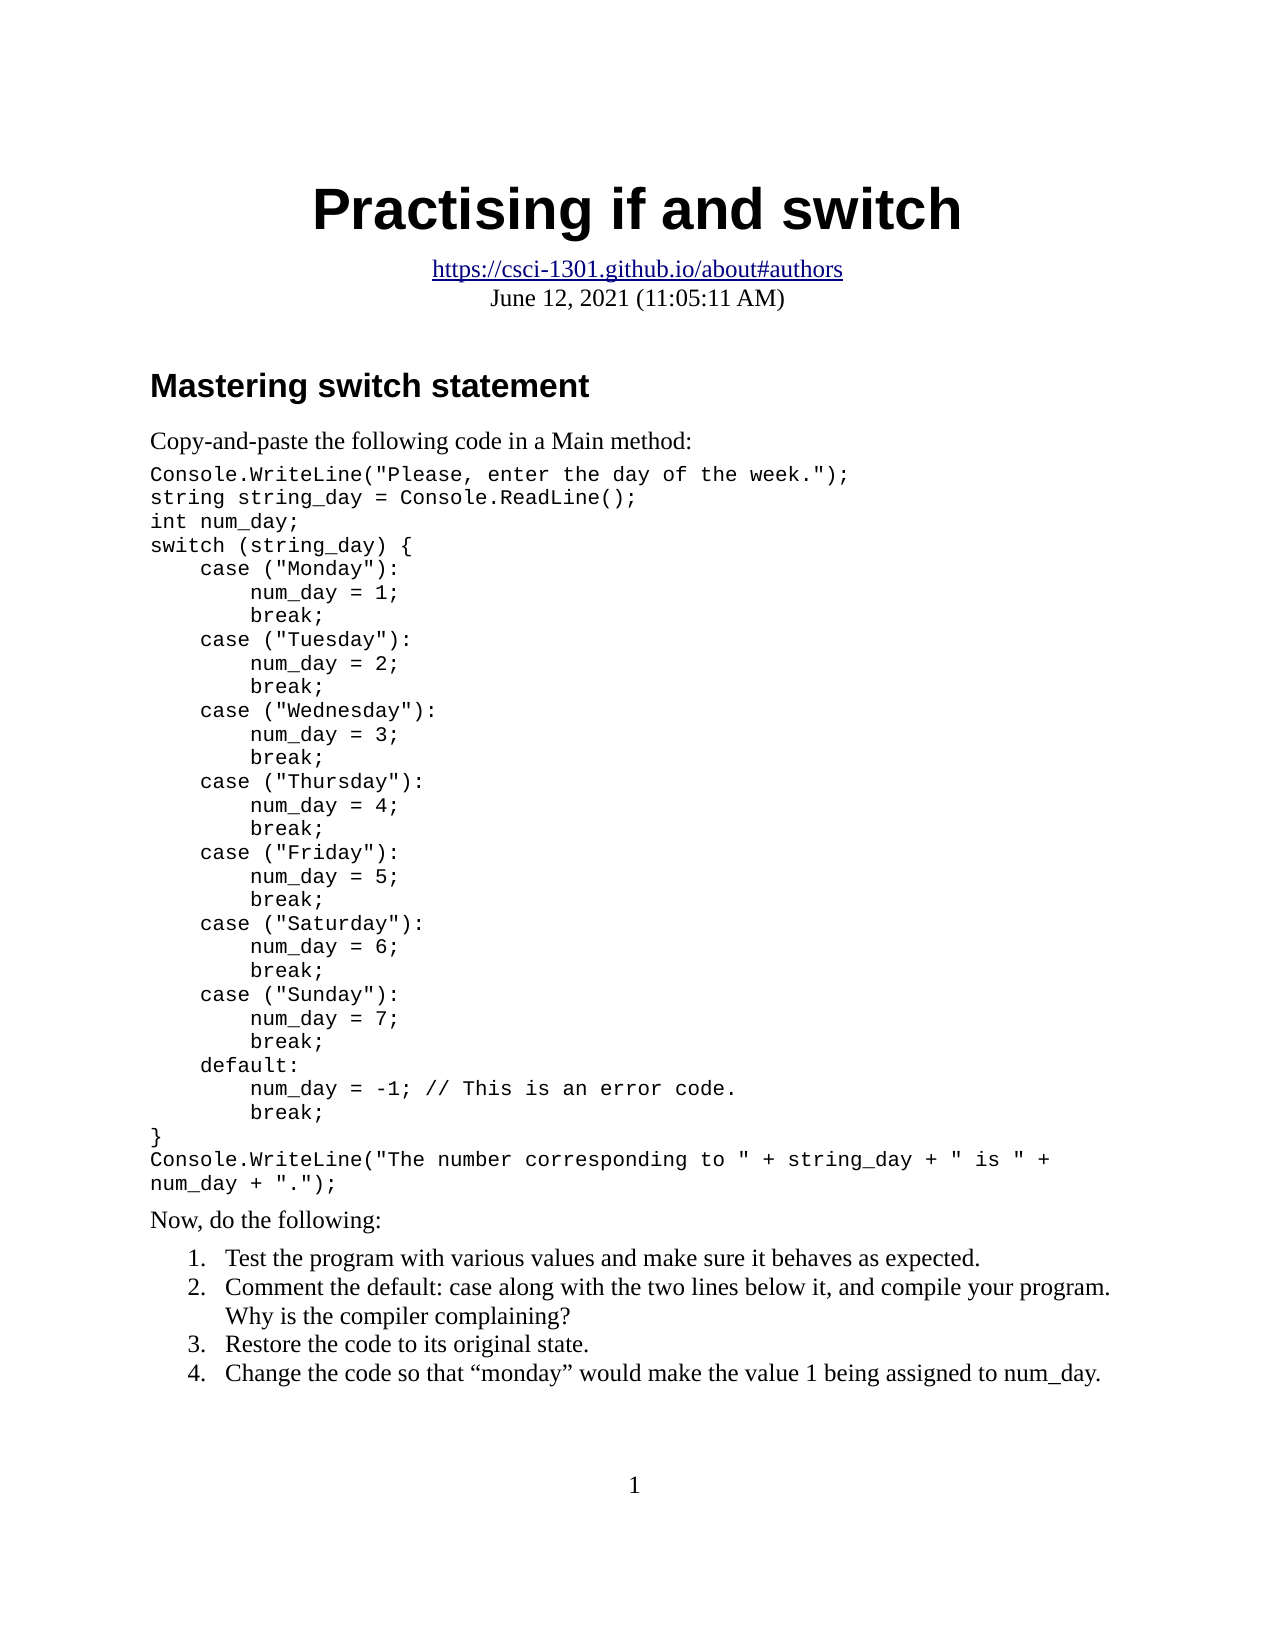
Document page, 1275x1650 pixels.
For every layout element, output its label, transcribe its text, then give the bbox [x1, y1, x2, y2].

text num_day = 3; [150, 724, 1125, 747]
text break; [150, 747, 1125, 771]
text break; [150, 818, 1125, 842]
text num_day = 1; [150, 582, 1125, 606]
text case ("Saturday"): [150, 913, 1125, 937]
text switch (string_day) { [150, 534, 1125, 558]
text case ("Monday"): [150, 558, 1125, 582]
text case ("Friday"): [150, 842, 1125, 866]
text Console.WriteLine("Please, enter the day of the week."); [150, 464, 1125, 487]
text Copy-and-paste the following code in a Main method: [150, 426, 1125, 455]
text break; [150, 606, 1125, 629]
text case ("Wednesday"): [150, 700, 1125, 724]
list Comment the default: case along with the two lines below it, and compile your program. Why is the compiler complaining? [187, 1272, 1125, 1329]
text num_day = -1; // This is an error code. [150, 1078, 1125, 1102]
text default: [150, 1055, 1125, 1078]
text break; [150, 960, 1125, 984]
text break; [150, 1102, 1125, 1126]
text num_day = 4; [150, 795, 1125, 818]
text break; [150, 1031, 1125, 1055]
text Now, do the following: [150, 1206, 1125, 1234]
text num_day = 5; [150, 866, 1125, 889]
text https://csci-1301.github.io/about#authors [150, 254, 1125, 283]
title Practising if and switch [150, 175, 1125, 242]
text num_day = 6; [150, 937, 1125, 960]
text break; [150, 676, 1125, 700]
text string string_day = Console.ReadLine(); [150, 487, 1125, 511]
text case ("Thursday"): [150, 771, 1125, 795]
text break; [150, 889, 1125, 913]
text case ("Tuesday"): [150, 629, 1125, 653]
list Restore the code to its original state. [187, 1329, 1125, 1358]
text case ("Sunday"): [150, 984, 1125, 1007]
text num_day = 7; [150, 1007, 1125, 1031]
list Change the code so that “monday” would make the value 1 being assigned to num_day. [187, 1358, 1125, 1387]
list Test the program with various values and make sure it behaves as expected. [187, 1243, 1125, 1272]
text } [150, 1126, 1125, 1149]
subtitle Mastering switch statement [150, 366, 1125, 404]
text int num_day; [150, 511, 1125, 534]
text June 12, 2021 (11:05:11 AM) [150, 283, 1125, 312]
text num_day = 2; [150, 653, 1125, 676]
text Console.WriteLine("The number corresponding to " + string_day + " is " + num_day + "."); [150, 1149, 1125, 1197]
